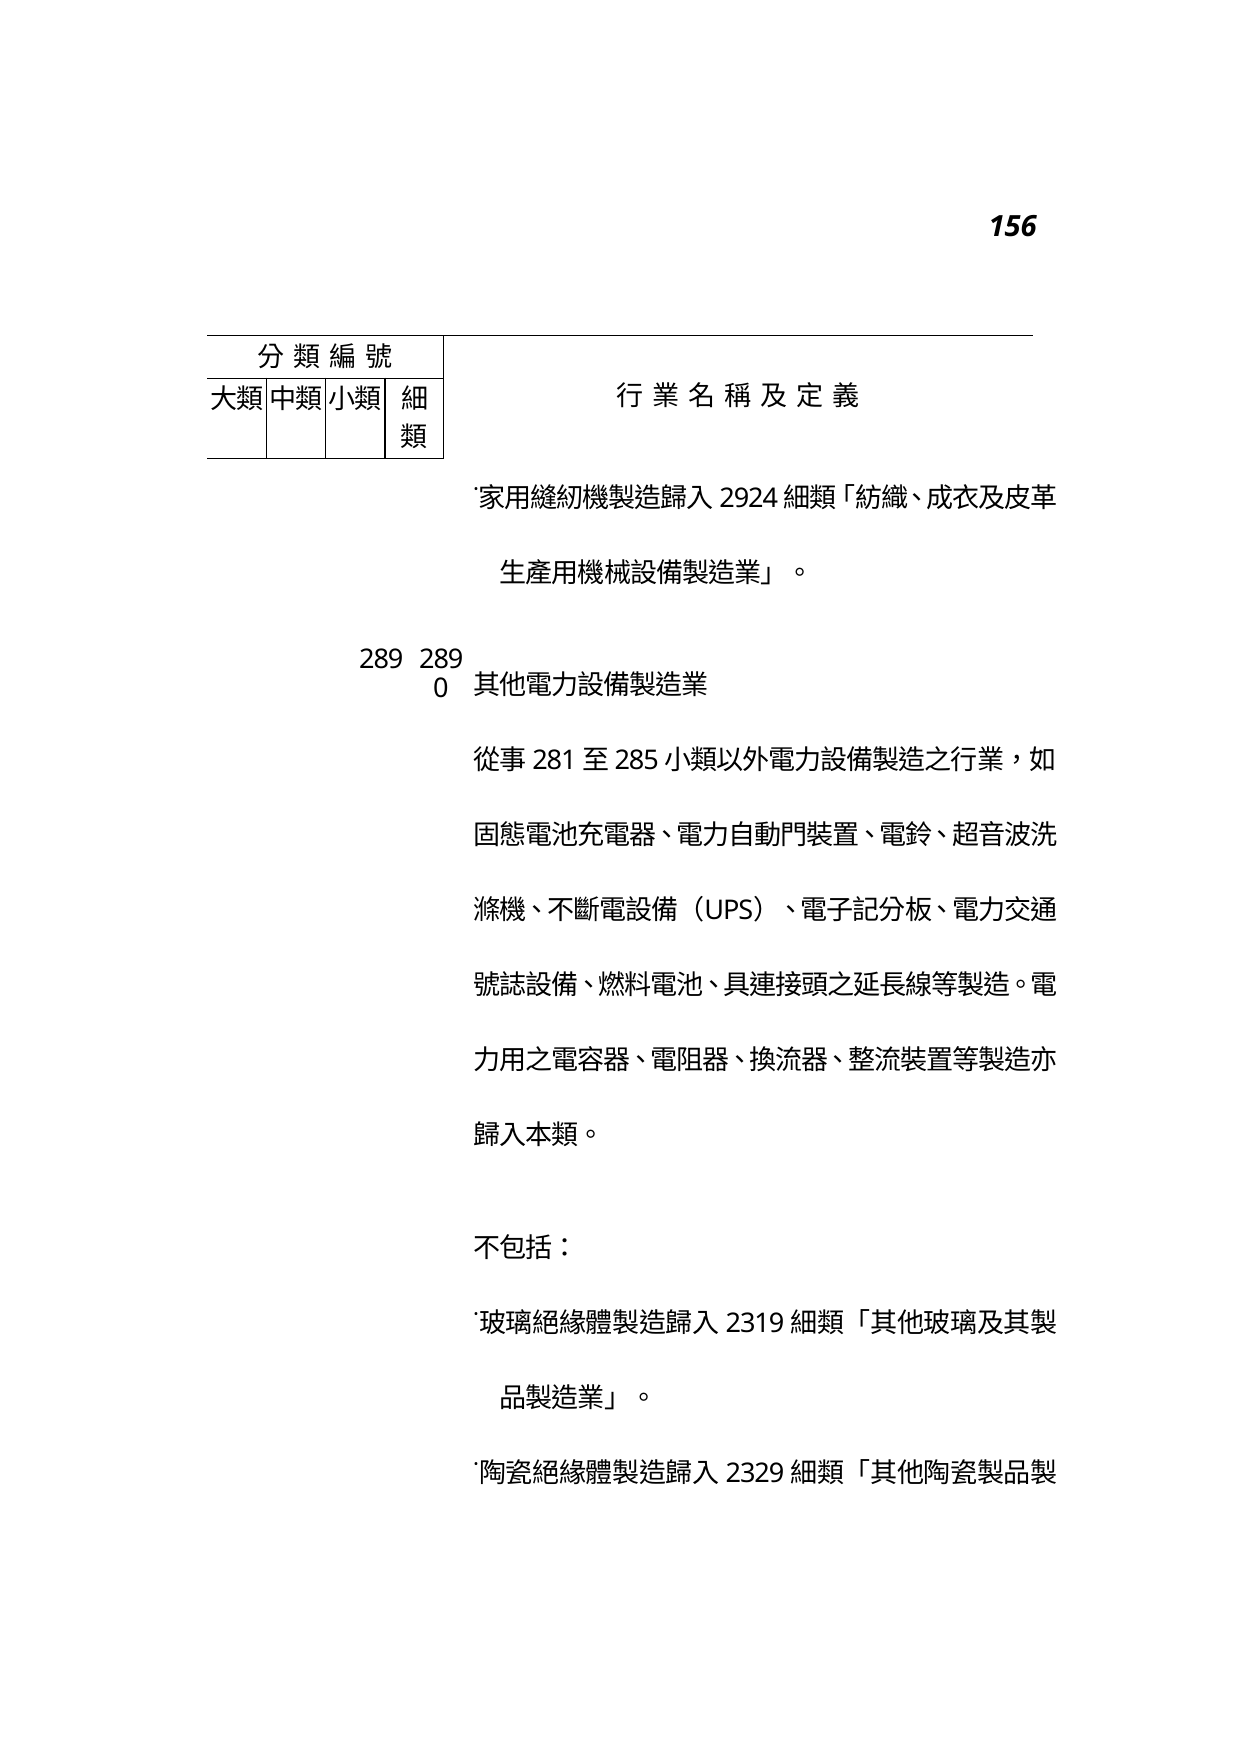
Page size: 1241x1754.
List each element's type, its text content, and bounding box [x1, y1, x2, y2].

table_cell [1033, 378, 1060, 458]
table_cell [351, 459, 412, 645]
table_cell [207, 459, 233, 645]
table_cell [233, 459, 292, 645]
table_cell [293, 459, 351, 645]
table_cell [412, 458, 470, 645]
table_cell 2890 [412, 645, 470, 1508]
table_cell 細類 [386, 379, 443, 458]
table_cell [233, 645, 292, 1508]
table_header 行 業 名 稱 及 定 義 [444, 336, 1032, 458]
table_cell 其他電力設備製造業 從事281至285小類以外電力設備製造之行業，如固態電池充電器、電力自動門裝置、電鈴、超音波洗滌機、不斷電設備（UPS）、電子記分板、電力交通號誌設備、燃料電池、具連接頭之延長線等製造。電力用之電容器、電阻器、換流器、整流裝置等製造亦歸入本類。 不包括： ˙玻璃絕緣體製造歸入2319細類「其他玻璃及其製品製造業」。 ˙陶瓷絕緣體製造歸入2329細類「其他陶瓷製品製 [470, 645, 1060, 1508]
table_cell 289 [351, 645, 412, 1508]
table_cell [293, 645, 351, 1508]
table_header [1033, 335, 1060, 378]
table_cell 小類 [326, 379, 384, 458]
table_header 分 類 編 號 [207, 336, 443, 378]
table_cell [207, 645, 233, 1508]
table_cell 大類 [207, 379, 266, 458]
table_cell ˙家用縫紉機製造歸入2924細類「紡織、成衣及皮革生產用機械設備製造業」。 [470, 458, 1060, 645]
table_cell 中類 [267, 379, 325, 458]
